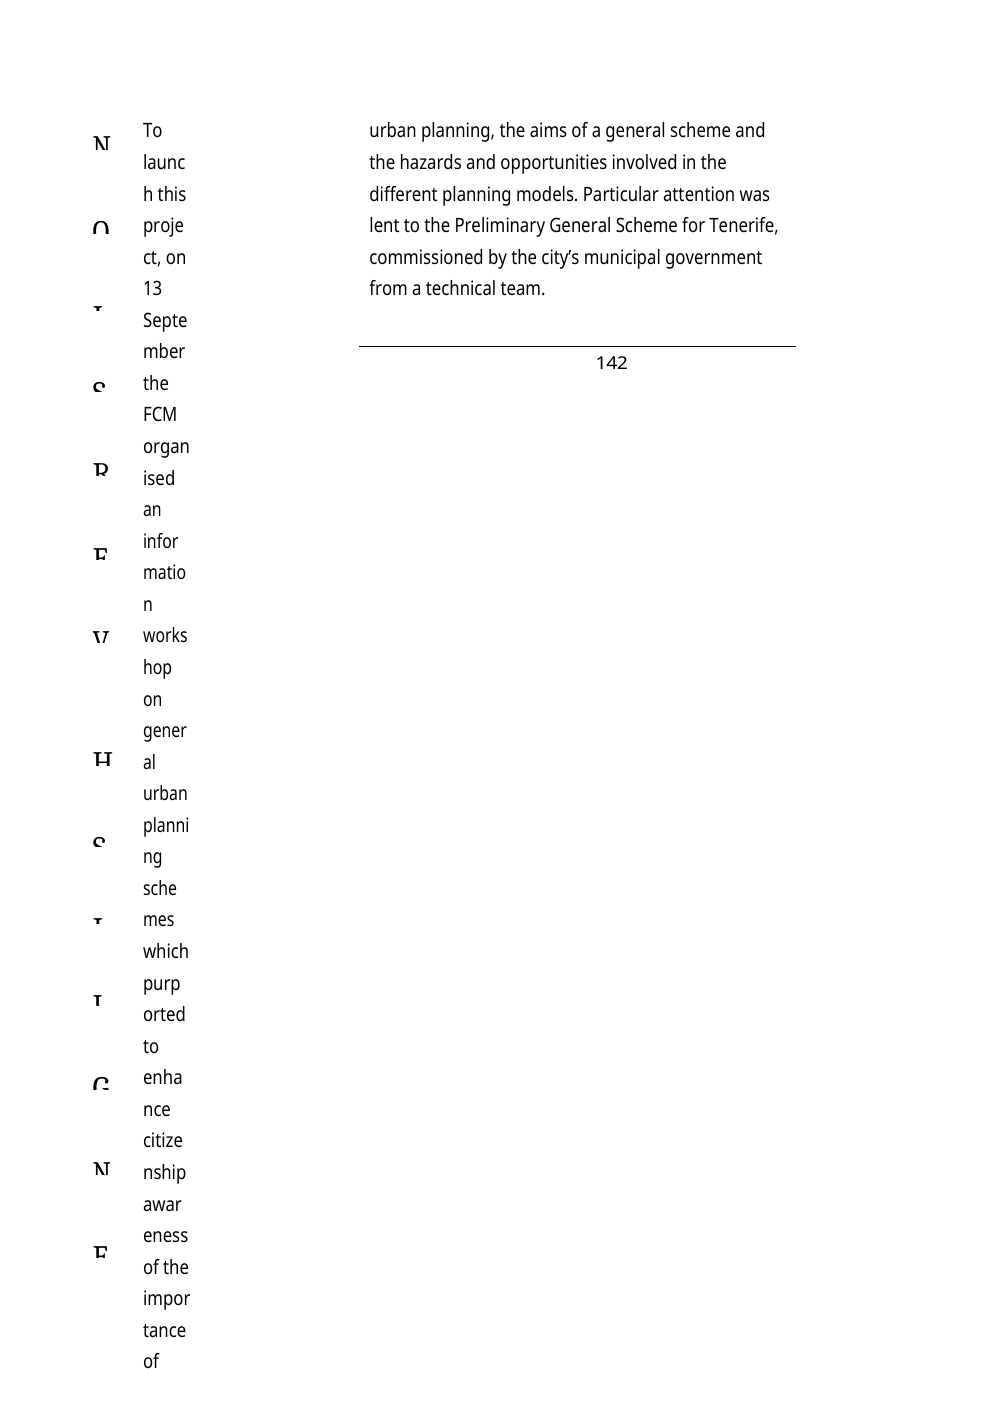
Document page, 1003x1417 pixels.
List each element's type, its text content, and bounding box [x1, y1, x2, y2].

text E [92, 541, 131, 559]
text S [92, 831, 131, 846]
text O [92, 214, 131, 234]
text L [92, 988, 131, 1005]
text N [92, 130, 131, 149]
text I [92, 299, 131, 311]
text N [92, 1155, 131, 1174]
text 142 [595, 351, 958, 375]
text E [92, 1240, 131, 1258]
text To launch this project, on 13 September the FCM organised an information workshop on general urban planning schemes which purported to enhance citizenship awareness of the importance of [143, 117, 190, 1374]
text urban planning, the aims of a general scheme and the hazards and opportunities involved in the different planning models. Particular attention was lent to the Preliminary General Scheme for Tenerife, commissioned by the city’s municipal government from a technical team. [369, 117, 793, 301]
text V [92, 632, 97, 643]
text V [92, 625, 131, 643]
text I [92, 912, 131, 923]
text G [92, 1071, 131, 1090]
text S [92, 376, 131, 391]
text R [92, 457, 131, 476]
text H [92, 745, 131, 766]
